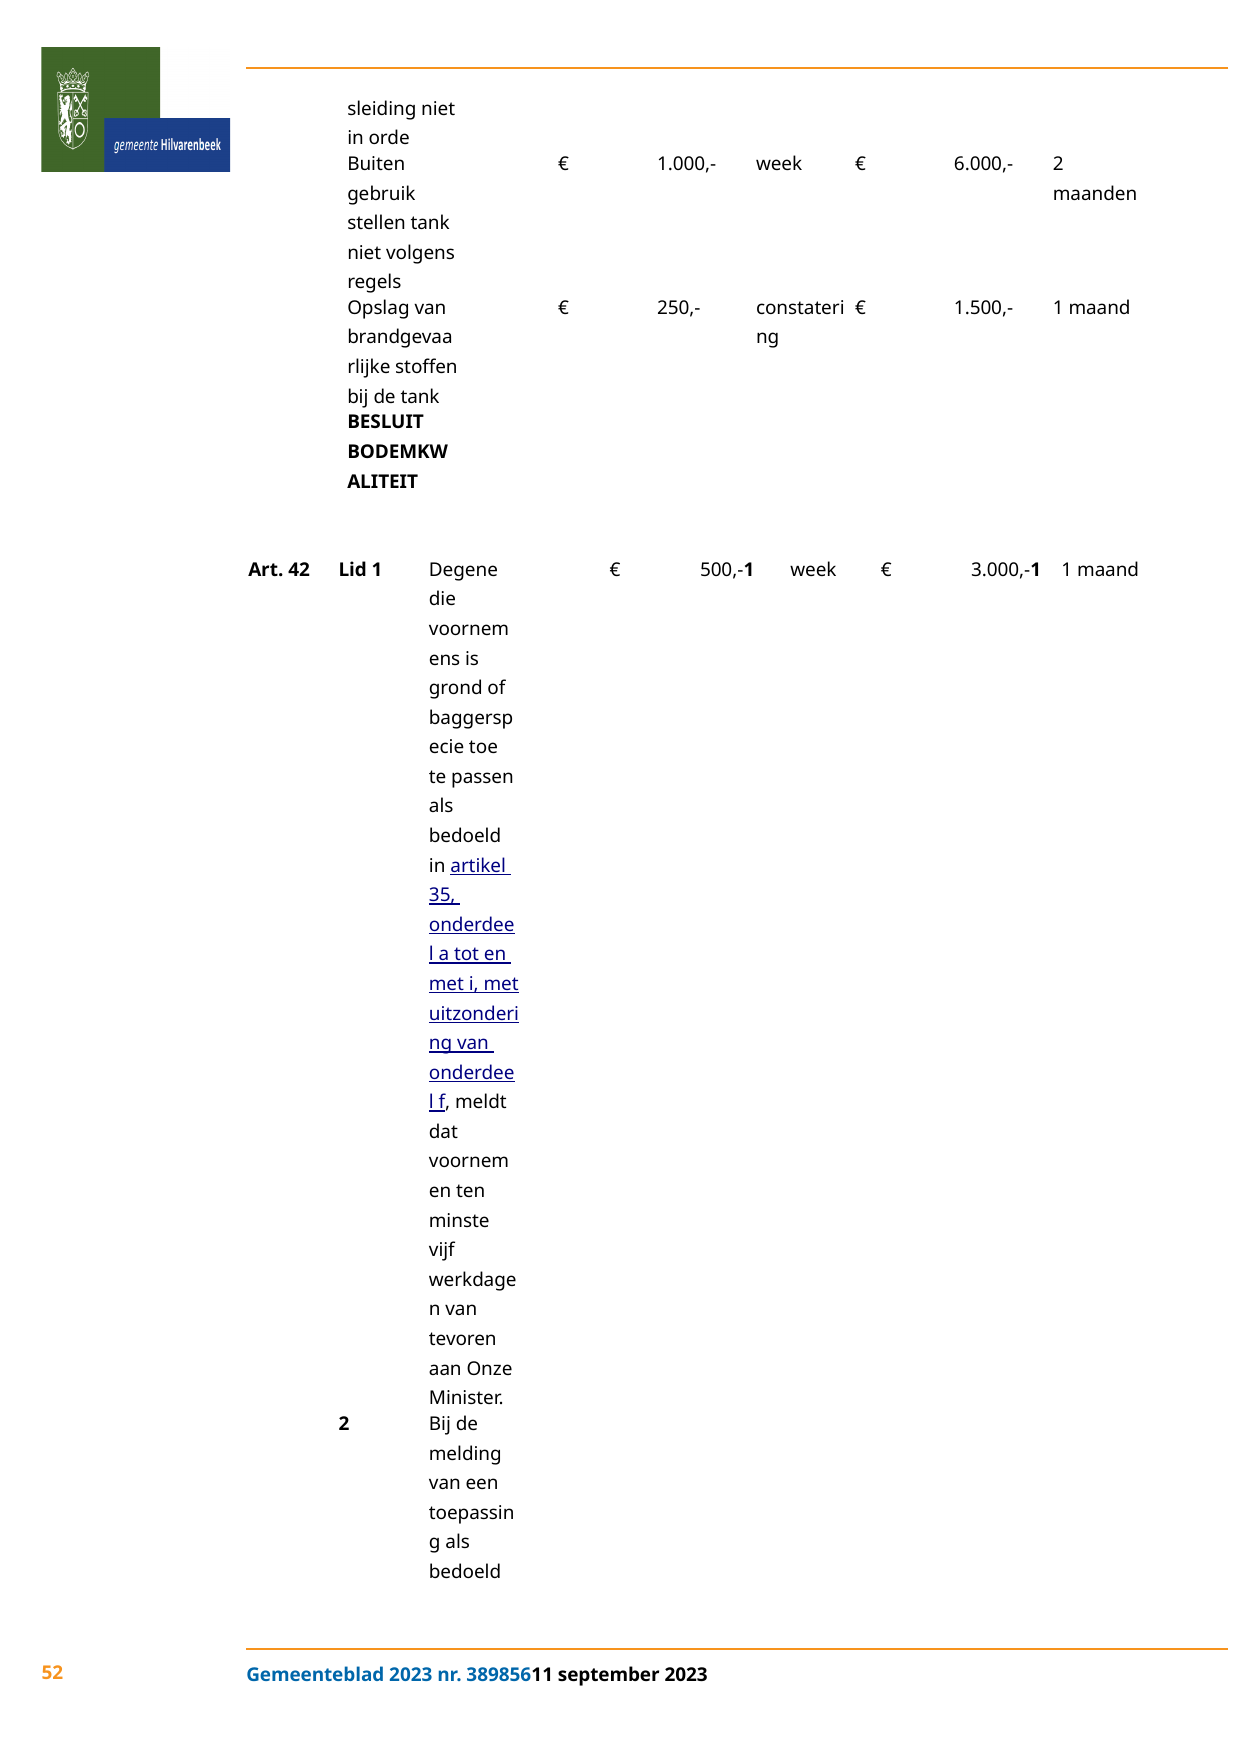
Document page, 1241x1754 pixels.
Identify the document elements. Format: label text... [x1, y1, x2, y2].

table_cell [558, 95, 657, 150]
table_cell 1.000,- [657, 150, 756, 294]
table_cell [609, 1410, 700, 1584]
table_header 1 maand [1061, 556, 1152, 1410]
table_cell [657, 95, 756, 150]
table_cell [1061, 1410, 1152, 1584]
table_cell [790, 1410, 881, 1584]
table_cell Bij de melding van een toepassing als bedoeld [429, 1410, 519, 1584]
table_cell € [558, 294, 657, 409]
table_header ng van onderdeel f, meldt dat voornemen ten minste vijf werkdagen van tevoren aan Onze Minister. [429, 1023, 519, 1410]
table_header Lid 1 [338, 556, 429, 1410]
table_cell 2 [338, 1410, 429, 1584]
table_cell [1053, 95, 1152, 150]
table_header [519, 556, 609, 1410]
table_cell [558, 409, 657, 523]
table_header 500,-1 [700, 556, 790, 1410]
table_header uitzonderi [429, 993, 519, 1022]
table_cell [971, 1410, 1061, 1584]
table_cell Buiten gebruik stellen tank niet volgens regels [347, 150, 459, 294]
table_cell [248, 294, 347, 409]
table_cell 1 maand [1053, 294, 1152, 409]
table_cell BESLUIT BODEMKWALITEIT [347, 409, 459, 523]
table_header 3.000,-1 [971, 556, 1061, 1410]
table_cell [519, 1410, 609, 1584]
table_cell week [756, 150, 855, 294]
table_cell € [855, 150, 954, 294]
table_cell [248, 150, 347, 294]
table_header Degene die voornemens is grond of baggerspecie toe te passen als bedoeld in artikel 35, onderdeel a tot en met i, met [429, 556, 519, 992]
table_cell 250,- [657, 294, 756, 409]
table_cell [954, 409, 1053, 523]
table_cell [1053, 409, 1152, 523]
table_cell [459, 95, 558, 150]
table_cell [855, 95, 954, 150]
table_cell [459, 294, 558, 409]
table_cell constatering [756, 294, 855, 409]
table_cell [855, 409, 954, 523]
table_header € [881, 556, 971, 1410]
table_header € [609, 556, 700, 1410]
table_cell [954, 95, 1053, 150]
table_cell [459, 409, 558, 523]
table_cell [459, 150, 558, 294]
table_cell 1.500,- [954, 294, 1053, 409]
table_cell [756, 409, 855, 523]
table_cell [881, 1410, 971, 1584]
table_cell [248, 409, 347, 523]
table_header Art. 42 [248, 556, 338, 1410]
table_cell € [558, 150, 657, 294]
table_cell sleiding niet in orde [347, 95, 459, 150]
table_header week [790, 556, 881, 1410]
table_cell [248, 1410, 338, 1584]
picture [41, 47, 231, 172]
table_cell [657, 409, 756, 523]
table_cell 6.000,- [954, 150, 1053, 294]
table_cell 2 maanden [1053, 150, 1152, 294]
table_cell [756, 95, 855, 150]
table_cell € [855, 294, 954, 409]
table_cell [248, 95, 347, 150]
table_cell Opslag van brandgevaarlijke stoffen bij de tank [347, 294, 459, 409]
table_cell [700, 1410, 790, 1584]
